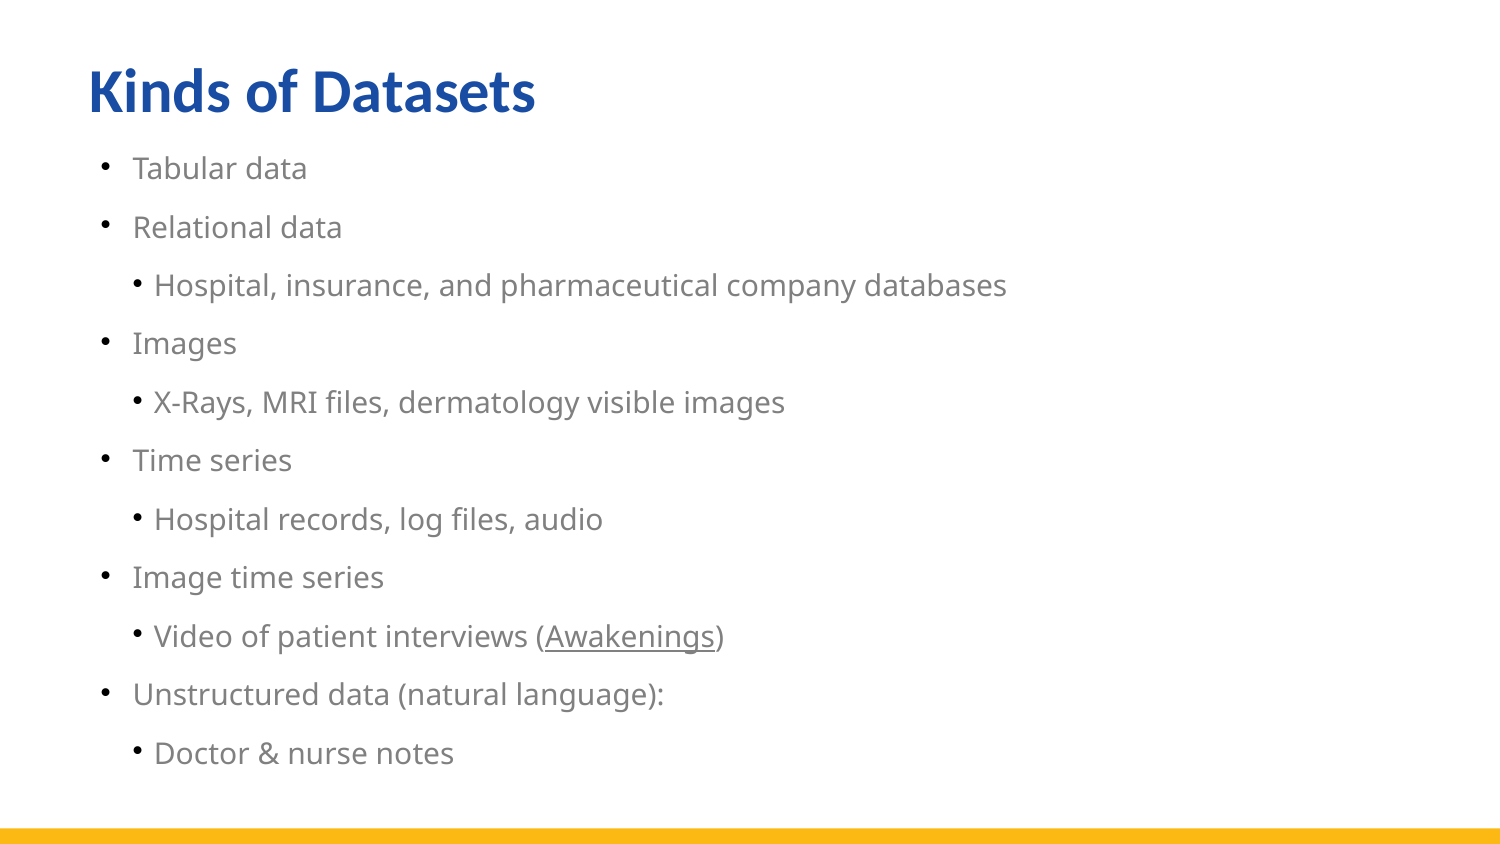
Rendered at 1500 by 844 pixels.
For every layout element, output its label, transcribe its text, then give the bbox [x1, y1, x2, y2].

text_box Tabular data Relational data Hospital, insurance, and pharmaceutical company databases Images X-Rays, MRI files, dermatology visible images Time series Hospital records, log files, audio Image time series Video of patient interviews (Awakenings) Unstructured data (natural language): Doctor & nurse notes [89, 197, 1365, 780]
text_box Kinds of Datasets [75, 0, 1425, 197]
